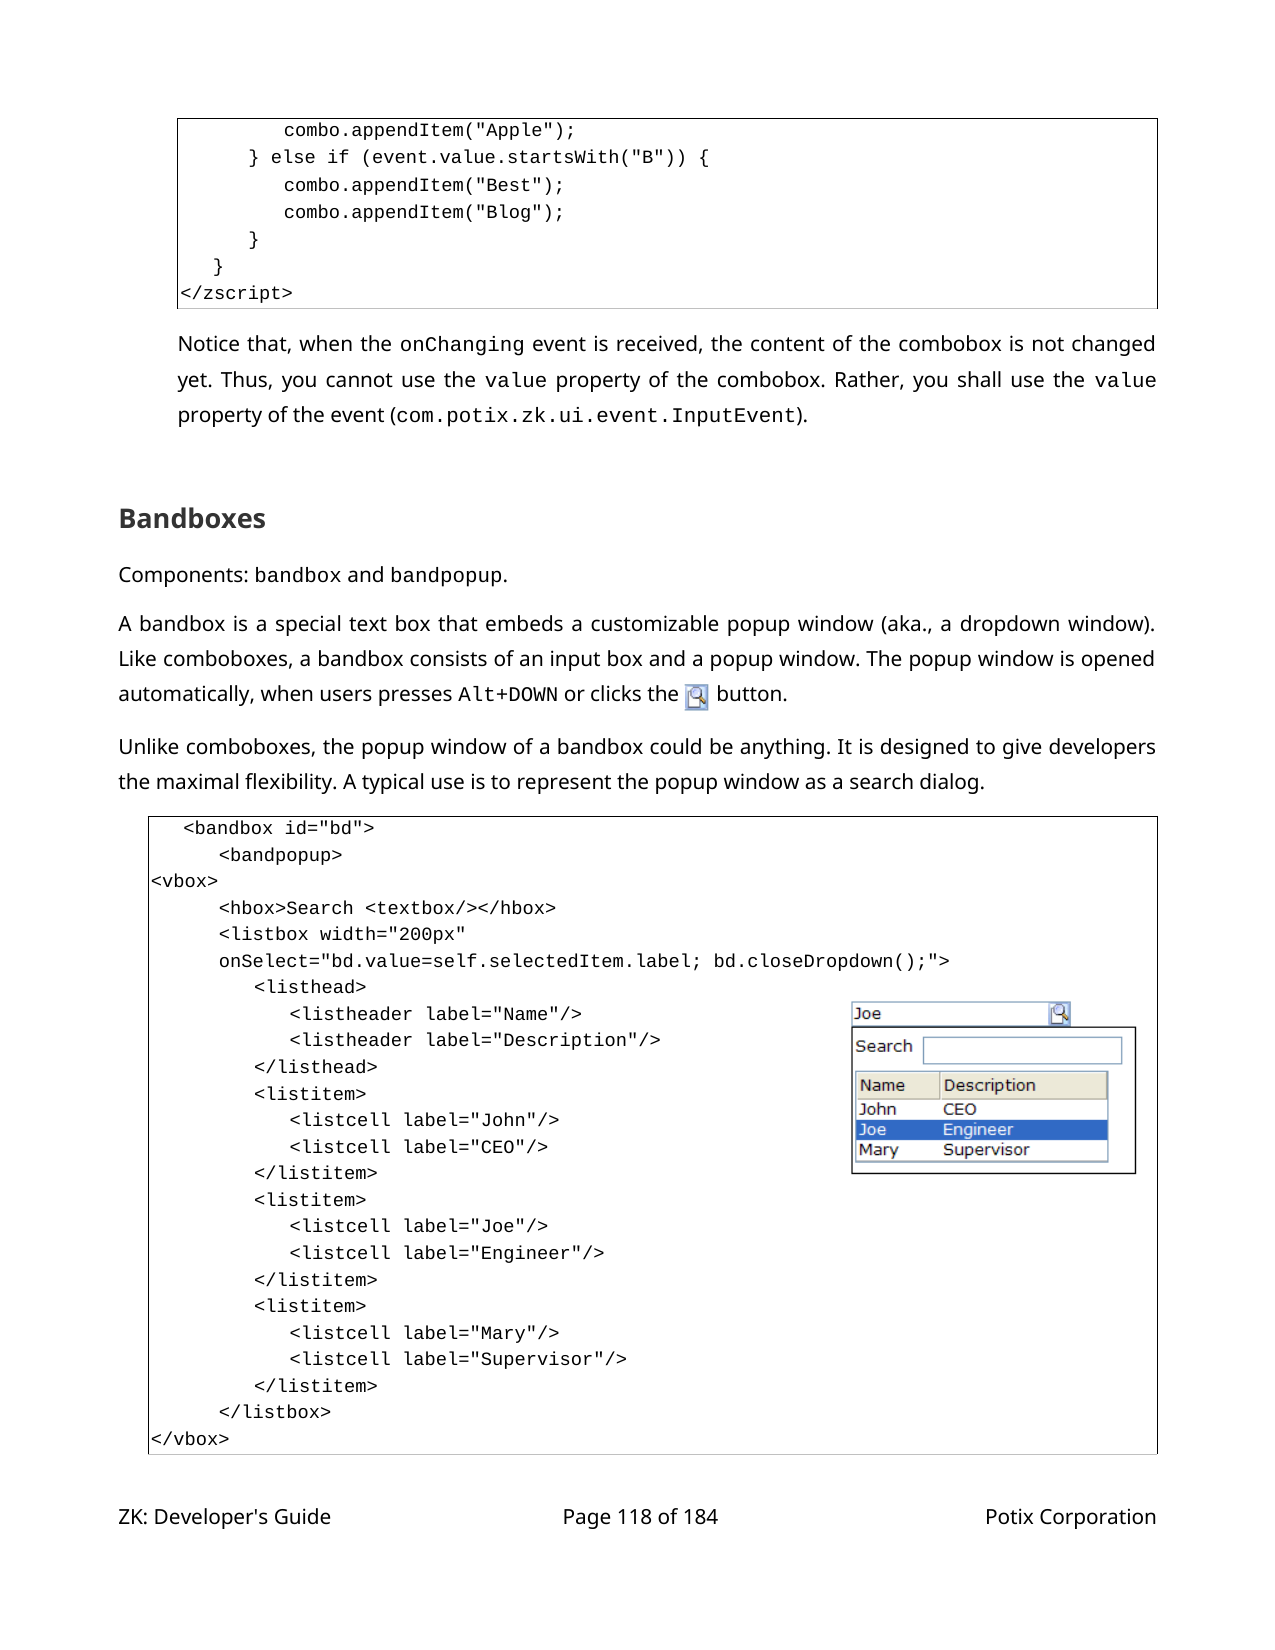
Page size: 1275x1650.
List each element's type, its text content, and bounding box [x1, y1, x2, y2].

picture [684, 683, 711, 712]
text Notice that, when the onChanging event is received, the content of the combobox is not changed yet. Thus, you cannot use the value property of the combobox. Rather, you shall use the value property of the event (com.potix.zk.ui.event.InputEvent). [177, 329, 1157, 429]
text } else if (event.value.startsWith("B")) { [178, 145, 1157, 169]
text } [178, 227, 1157, 251]
text Unlike comboboxes, the popup window of a bandbox could be anything. It is designed to give developers the maximal flexibility. A typical use is to represent the popup window as a search dialog. [118, 732, 1157, 795]
text <bandbox id="bd"> <bandpopup> <vbox> <hbox>Search <textbox/></hbox> <listbox width="200px" onSelect="bd.value=self.selectedItem.label; bd.closeDropdown();"> <listhead> <listheader label="Name"/> <listheader label="Description"/> </listhead> <listitem> <listcell label="John"/> <listcell label="CEO"/> </listitem> <listitem> <listcell label="Joe"/> <listcell label="Engineer"/> </listitem> <listitem> <listcell label="Mary"/> <listcell label="Supervisor"/> </listitem> </listbox> </vbox> [149, 817, 1157, 1454]
text combo.appendItem("Blog"); [178, 200, 1157, 224]
text A bandbox is a special text box that embeds a customizable popup window (aka., a dropdown window). Like comboboxes, a bandbox consists of an input box and a popup window. The popup window is opened automatically, when users presses Alt+DOWN or clicks the button. [118, 609, 1157, 711]
text combo.appendItem("Apple"); [178, 119, 1157, 142]
text } [178, 254, 1157, 278]
text Components: bandbox and bandpopup. [118, 560, 1157, 588]
text </zscript> [178, 281, 1157, 308]
subtitle Bandboxes [118, 499, 1157, 536]
picture [849, 1000, 1140, 1178]
text combo.appendItem("Best"); [178, 172, 1157, 197]
